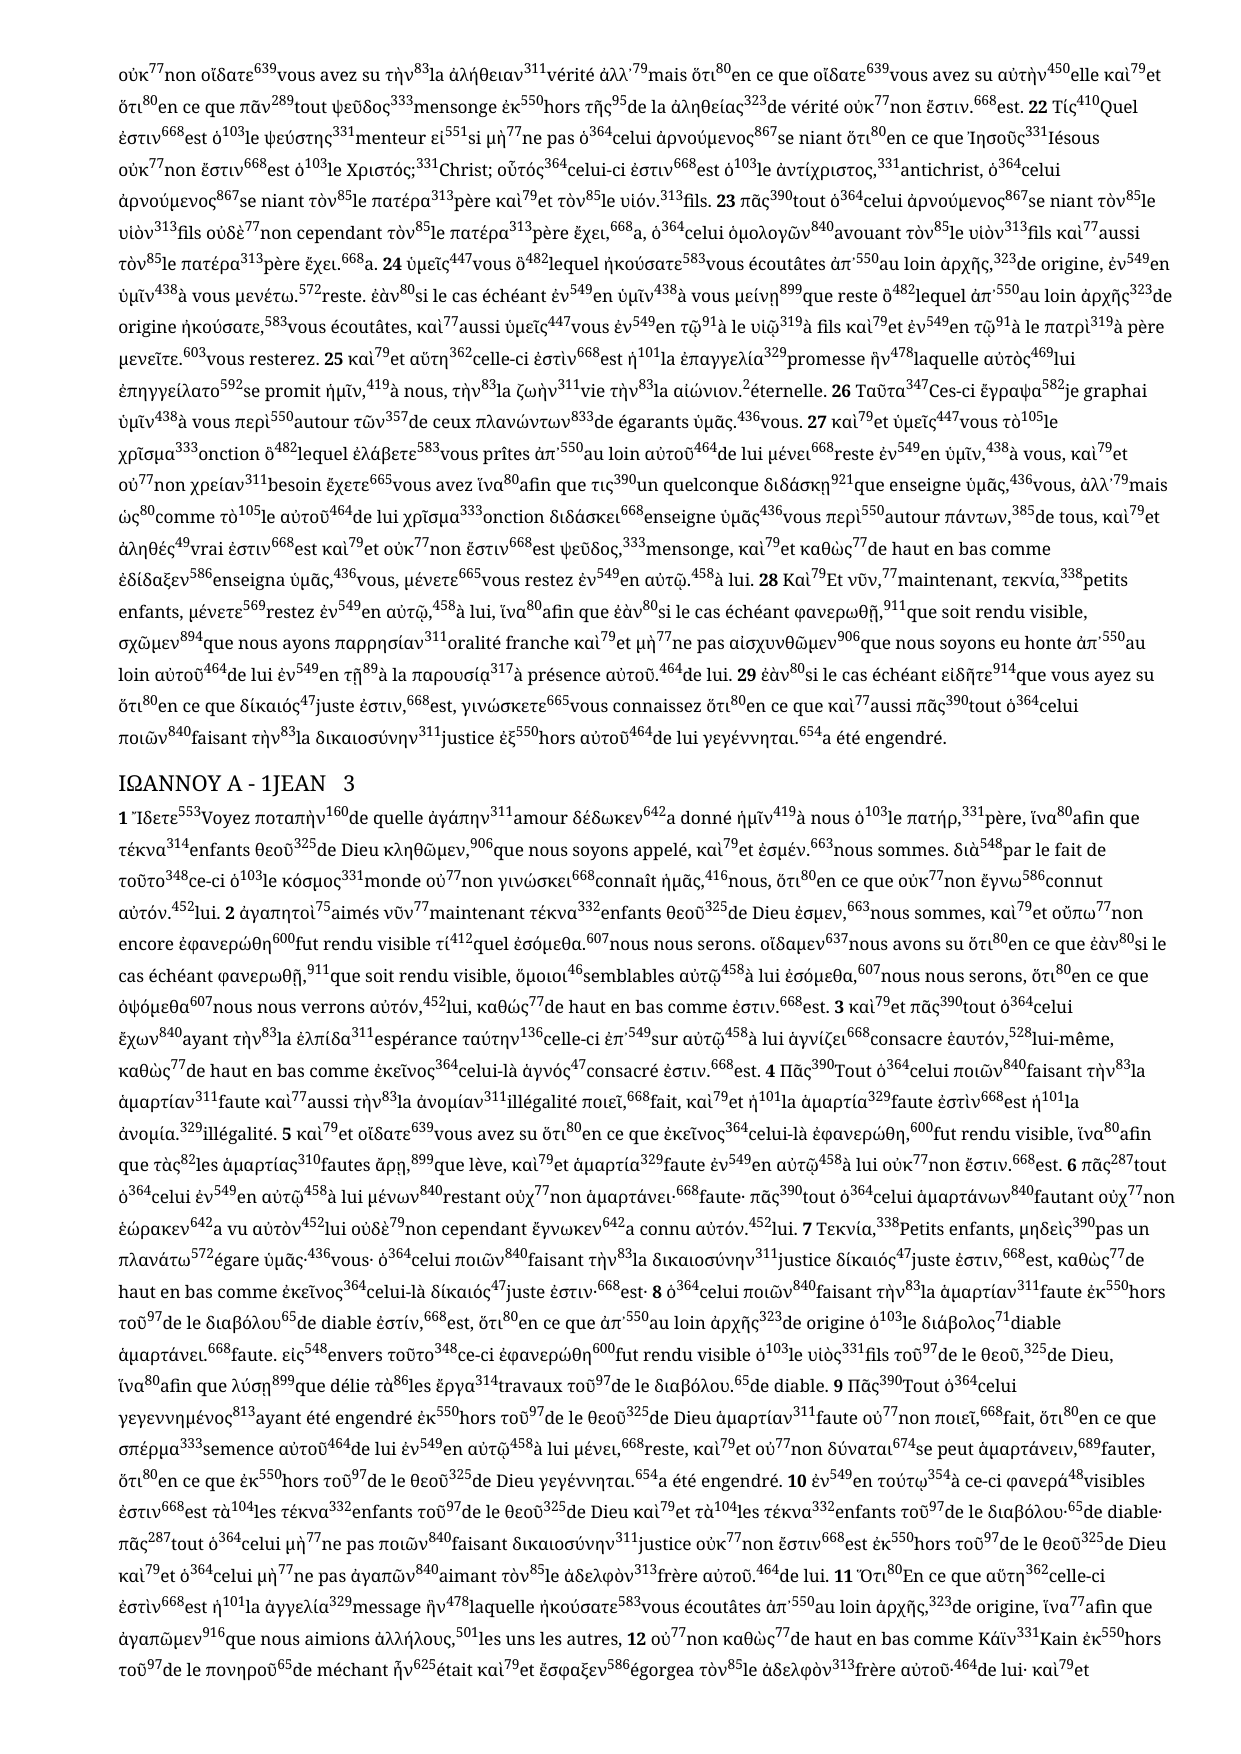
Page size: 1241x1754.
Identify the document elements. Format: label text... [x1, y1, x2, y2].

text 1 Τεκνία338Petits enfants μου,424de moi, ταῦτα347ces-ci γράφω664je graphe ὑμῖν438à vous ἵνα80afin que μὴ77ne pas ἁμάρτητε.896que vous fautiez. καὶ79et ἐάν80si le cas échéant τις390un quelconque ἁμάρτῃ,899que faute, παράκλητον313appeleur à côté ἔχομεν663nous avons πρὸς548vers τὸν85le πατέρα313père Ἰησοῦν313Iésous Χριστὸν313Christ δίκαιον·4juste· 2 καὶ79et αὐτὸς469lui ἱλασμός331propitiation ἐστιν668est περὶ550autour τῶν94de les ἁμαρτιῶν322de fautes ἡμῶν,423de nous, οὐ77non περὶ550autour τῶν94de les ἡμετέρων421de notres δὲ78cependant μόνον77seulement ἀλλὰ79mais καὶ77aussi περὶ550autour ὅλου281de tout entier τοῦ97de le κόσμου.325de monde. 3 Καὶ79Et ἐν549en τούτῳ354à ce-ci γινώσκομεν663nous connaissons ὅτι80en ce que ἐγνώκαμεν637nous avons connu αὐτόν,452lui, ἐὰν80si le cas échéant τὰς82les ἐντολὰς310commandements αὐτοῦ464de lui τηρῶμεν.916que nous gardions. 4 ὁ364celui λέγων840disant ὅτι80en ce que ἔγνωκα638j'ai connu αὐτὸν452lui καὶ79et τὰς82les ἐντολὰς310commandements αὐτοῦ464de lui μὴ77ne pas τηρῶν840gardant ψεύστης331menteur ἐστίν,668est, καὶ79et ἐν549en τούτῳ352à celui-ci ἡ101la ἀλήθεια329vérité οὐκ77non ἔστιν·668est· 5 ὃς498lequel δ᾽78cependant ἂν340le cas échéant τηρῇ921que garde αὐτοῦ464de lui τὸν85le λόγον,313discours, ἀληθῶς77vraiment ἐν549en τούτῳ352à celui-ci ἡ101la ἀγάπη329amour τοῦ97de le θεοῦ325de Dieu τετελείωται·654a été perfectionné· ἐν549en τούτῳ354à ce-ci γινώσκομεν663nous connaissons ὅτι80en ce que ἐν549en αὐτῷ458à lui ἐσμεν.663nous sommes. 6 ὁ364celui λέγων840disant ἐν549en αὐτῷ458à lui μένειν689rester ὀφείλει,668doit, καθὼς77de haut en bas comme ἐκεῖνος364celui-là περιεπάτησεν,586piétina autour, καὶ77aussi αὐτὸς542lui-même οὕτως77ainsi περιπατεῖν.689piétiner autour. 7 Ἀγαπητοί,75Aimés, οὐκ77non ἐντολὴν311commandement καινὴν2nouvelle γράφω664je graphe ὑμῖν438à vous ἀλλ᾽79mais ἐντολὴν311commandement παλαιὰν2vieille ἣν478laquelle εἴχετε622vous aviez ἀπ᾽550au loin ἀρχῆς·323de origine· ἡ101la ἐντολὴ329commandement ἡ101la παλαιά20vieille ἐστιν668est ὁ103le λόγος331discours ὃν480lequel ἠκούσατε.583vous écoutâtes. 8 πάλιν77de nouveau ἐντολὴν311commandement καινὴν2nouvelle γράφω664je graphe ὑμῖν438à vous ὅ500lequel ἐστιν668est ἀληθὲς49vrai ἐν549en αὐτῷ458à lui καὶ79et ἐν549en ὑμῖν,438à vous, ὅτι80en ce que ἡ101la σκοτία329ténèbre παράγεται680est mené de côté καὶ79et τὸ105le φῶς333lumière τὸ105le ἀληθινὸν24véritable ἤδη77déjà φαίνει.668apparaît en lumière. 9 Ὁ364Celui λέγων840disant ἐν549en τῷ93à le φωτὶ321à lumière εἶναι689être καὶ79et τὸν85le ἀδελφὸν313frère αὐτοῦ464de lui μισῶν840haïssant ἐν549en τῇ89à la σκοτίᾳ317à ténèbre ἐστὶν668est ἕως551jusqu'à ce que ἄρτι.77à l'instant. 10 ὁ364celui ἀγαπῶν840aimant τὸν85le ἀδελφὸν313frère αὐτοῦ464de lui ἐν549en τῷ93à le φωτὶ321à lumière μένει,668reste, καὶ79et σκάνδαλον333scandale ἐν549en αὐτῷ458à lui οὐκ77non ἔστιν·668est· 11 ὁ364celui δὲ78cependant μισῶν840haïssant τὸν85le ἀδελφὸν313frère αὐτοῦ464de lui ἐν549en τῇ89à la σκοτίᾳ317à ténèbre ἐστὶν668est καὶ79et ἐν549en τῇ89à la σκοτίᾳ317à ténèbre περιπατεῖ668piétine autour καὶ79et οὐκ77non οἶδεν642a su ποῦ77où? ὑπάγει,668dirige en arrière, ὅτι80en ce que ἡ101la σκοτία329ténèbre ἐτύφλωσεν586aveugla τοὺς84les ὀφθαλμοὺς312yeux αὐτοῦ.464de lui. 12 Γράφω664Je graphe ὑμῖν,438à vous, τεκνία,338petits enfants, ὅτι80en ce que ἀφέωνται653ont été abandonnés ὑμῖν438à vous αἱ260les ἁμαρτίαι328fautes διὰ548par le fait de τὸ87le ὄνομα315nom αὐτοῦ.464de lui. 13 γράφω664je graphe ὑμῖν,438à vous, πατέρες,336pères, ὅτι80en ce que ἐγνώκατε639vous avez connu τὸν346celui ἀπ᾽550au loin ἀρχῆς.323de origine. γράφω664je graphe ὑμῖν,438à vous, νεανίσκοι,336adolescents, ὅτι80en ce que νενικήκατε639vous avez vaincu τὸν85le πονηρόν.53méchant. 14 ἔγραψα582je graphai ὑμῖν,438à vous, παιδία,338jeunes enfants, ὅτι80en ce que ἐγνώκατε639vous avez connu τὸν85le πατέρα.313père. ἔγραψα582je graphai ὑμῖν,438à vous, πατέρες,336pères, ὅτι80en ce que ἐγνώκατε639vous avez connu τὸν346celui ἀπ᾽550au loin ἀρχῆς.323de origine. ἔγραψα582je graphai ὑμῖν,438à vous, νεανίσκοι,336adolescents, ὅτι80en ce que ἰσχυροί46tenaces ἐστε665vous êtes καὶ79et ὁ103le λόγος331discours τοῦ97de le θεοῦ325de Dieu ἐν549en ὑμῖν438à vous μένει668reste καὶ79et νενικήκατε639vous avez vaincu τὸν85le πονηρόν.53méchant. 15 Μὴ79Ne pas ἀγαπᾶτε569aimez τὸν85le κόσμον313monde μηδὲ79ni cependant τὰ347ces ἐν549en τῷ91à le κόσμῳ.319à monde. ἐάν80si le cas échéant τις390un quelconque ἀγαπᾷ921que aime τὸν85le κόσμον,313monde, οὐκ77non ἔστιν668est ἡ101la ἀγάπη329amour τοῦ97de le πατρὸς325de père ἐν549en αὐτῷ·458à lui· 16 ὅτι80en ce que πᾶν289tout τὸ500ce ἐν549en τῷ91à le κόσμῳ,319à monde, ἡ101la ἐπιθυμία329désir en fureur τῆς95de la σαρκὸς323de chair καὶ79et ἡ101la ἐπιθυμία329désir en fureur τῶν96de les ὀφθαλμῶν324de yeux καὶ79et ἡ101la ἀλαζονεία329arrogance τοῦ97de le βίου,325de existence, οὐκ77non ἔστιν668est ἐκ550hors τοῦ97de le πατρὸς325de père ἀλλ᾽79mais ἐκ550hors τοῦ97de le κόσμου325de monde ἐστίν.668est. 17 καὶ79et ὁ103le κόσμος331monde παράγεται680est mené de côté καὶ79et ἡ101la ἐπιθυμία329désir en fureur αὐτοῦ,464de lui, ὁ364celui δὲ78cependant ποιῶν840faisant τὸ87le θέλημα315volonté τοῦ97de le θεοῦ325de Dieu μένει668reste εἰς548envers τὸν85le αἰῶνα.313ère. 18 Παιδία,338Jeunes enfants, ἐσχάτη212dernière ὥρα329heure ἐστίν,668est, καὶ79et καθὼς77de haut en bas comme ἠκούσατε583vous écoutâtes ὅτι80en ce que ἀντίχριστος331antichrist ἔρχεται,674se vient, καὶ77aussi νῦν77maintenant ἀντίχριστοι330antichrists πολλοὶ286nombreux γεγόνασιν,641ont devenus, ὅθεν80d'où γινώσκομεν663nous connaissons ὅτι80en ce que ἐσχάτη212dernière ὥρα329heure ἐστίν.668est. 19 ἐξ550hors ἡμῶν423de nous ἐξῆλθαν585sortirent ἀλλ᾽79mais οὐκ77non ἦσαν624étaient ἐξ550hors ἡμῶν,423de nous, εἰ80si γὰρ79car ἐξ550hors ἡμῶν423de nous ἦσαν,624étaient, μεμενήκεισαν658avaient restés ἂν340le cas échéant μεθ᾽550avec ἡμῶν423de nous –935– ἀλλ᾽79mais ἵνα80afin que φανερωθῶσιν910que soient rendu visible ὅτι80en ce que οὐκ77non εἰσὶν667sont πάντες389tous ἐξ550hors ἡμῶν.423de nous. 20 καὶ79et ὑμεῖς447vous χρῖσμα315onction ἔχετε665vous avez ἀπὸ550au loin τοῦ97de le ἁγίου65de saint καὶ79et οἴδατε639vous avez su πάντες.389tous. 21 οὐκ77non ἔγραψα582je graphai ὑμῖν438à vous ὅτι80en ce que οὐκ77non οἴδατε639vous avez su τὴν83la ἀλήθειαν311vérité ἀλλ᾽79mais ὅτι80en ce que οἴδατε639vous avez su αὐτὴν450elle καὶ79et ὅτι80en ce que πᾶν289tout ψεῦδος333mensonge ἐκ550hors τῆς95de la ἀληθείας323de vérité οὐκ77non ἔστιν.668est. 22 Τίς410Quel ἐστιν668est ὁ103le ψεύστης331menteur εἰ551si μὴ77ne pas ὁ364celui ἀρνούμενος867se niant ὅτι80en ce que Ἰησοῦς331Iésous οὐκ77non ἔστιν668est ὁ103le Χριστός;331Christ; οὗτός364celui-ci ἐστιν668est ὁ103le ἀντίχριστος,331antichrist, ὁ364celui ἀρνούμενος867se niant τὸν85le πατέρα313père καὶ79et τὸν85le υἱόν.313fils. 23 πᾶς390tout ὁ364celui ἀρνούμενος867se niant τὸν85le υἱὸν313fils οὐδὲ77non cependant τὸν85le πατέρα313père ἔχει,668a, ὁ364celui ὁμολογῶν840avouant τὸν85le υἱὸν313fils καὶ77aussi τὸν85le πατέρα313père ἔχει.668a. 24 ὑμεῖς447vous ὃ482lequel ἠκούσατε583vous écoutâtes ἀπ᾽550au loin ἀρχῆς,323de origine, ἐν549en ὑμῖν438à vous μενέτω.572reste. ἐὰν80si le cas échéant ἐν549en ὑμῖν438à vous μείνῃ899que reste ὃ482lequel ἀπ᾽550au loin ἀρχῆς323de origine ἠκούσατε,583vous écoutâtes, καὶ77aussi ὑμεῖς447vous ἐν549en τῷ91à le υἱῷ319à fils καὶ79et ἐν549en τῷ91à le πατρὶ319à père μενεῖτε.603vous resterez. 25 καὶ79et αὕτη362celle-ci ἐστὶν668est ἡ101la ἐπαγγελία329promesse ἣν478laquelle αὐτὸς469lui ἐπηγγείλατο592se promit ἡμῖν,419à nous, τὴν83la ζωὴν311vie τὴν83la αἰώνιον.2éternelle. 26 Ταῦτα347Ces-ci ἔγραψα582je graphai ὑμῖν438à vous περὶ550autour τῶν357de ceux πλανώντων833de égarants ὑμᾶς.436vous. 27 καὶ79et ὑμεῖς447vous τὸ105le χρῖσμα333onction ὃ482lequel ἐλάβετε583vous prîtes ἀπ᾽550au loin αὐτοῦ464de lui μένει668reste ἐν549en ὑμῖν,438à vous, καὶ79et οὐ77non χρείαν311besoin ἔχετε665vous avez ἵνα80afin que τις390un quelconque διδάσκῃ921que enseigne ὑμᾶς,436vous, ἀλλ᾽79mais ὡς80comme τὸ105le αὐτοῦ464de lui χρῖσμα333onction διδάσκει668enseigne ὑμᾶς436vous περὶ550autour πάντων,385de tous, καὶ79et ἀληθές49vrai ἐστιν668est καὶ79et οὐκ77non ἔστιν668est ψεῦδος,333mensonge, καὶ79et καθὼς77de haut en bas comme ἐδίδαξεν586enseigna ὑμᾶς,436vous, μένετε665vous restez ἐν549en αὐτῷ.458à lui. 28 Καὶ79Et νῦν,77maintenant, τεκνία,338petits enfants, μένετε569restez ἐν549en αὐτῷ,458à lui, ἵνα80afin que ἐὰν80si le cas échéant φανερωθῇ,911que soit rendu visible, σχῶμεν894que nous ayons παρρησίαν311oralité franche καὶ79et μὴ77ne pas αἰσχυνθῶμεν906que nous soyons eu honte ἀπ᾽550au loin αὐτοῦ464de lui ἐν549en τῇ89à la παρουσίᾳ317à présence αὐτοῦ.464de lui. 29 ἐὰν80si le cas échéant εἰδῆτε914que vous ayez su ὅτι80en ce que δίκαιός47juste ἐστιν,668est, γινώσκετε665vous connaissez ὅτι80en ce que καὶ77aussi πᾶς390tout ὁ364celui ποιῶν840faisant τὴν83la δικαιοσύνην311justice ἐξ550hors αὐτοῦ464de lui γεγέννηται.654a été engendré. [118, 59, 1181, 749]
text 1 Ἴδετε553Voyez ποταπὴν160de quelle ἀγάπην311amour δέδωκεν642a donné ἡμῖν419à nous ὁ103le πατήρ,331père, ἵνα80afin que τέκνα314enfants θεοῦ325de Dieu κληθῶμεν,906que nous soyons appelé, καὶ79et ἐσμέν.663nous sommes. διὰ548par le fait de τοῦτο348ce-ci ὁ103le κόσμος331monde οὐ77non γινώσκει668connaît ἡμᾶς,416nous, ὅτι80en ce que οὐκ77non ἔγνω586connut αὐτόν.452lui. 2 ἀγαπητοὶ75aimés νῦν77maintenant τέκνα332enfants θεοῦ325de Dieu ἐσμεν,663nous sommes, καὶ79et οὔπω77non encore ἐφανερώθη600fut rendu visible τί412quel ἐσόμεθα.607nous nous serons. οἴδαμεν637nous avons su ὅτι80en ce que ἐὰν80si le cas échéant φανερωθῇ,911que soit rendu visible, ὅμοιοι46semblables αὐτῷ458à lui ἐσόμεθα,607nous nous serons, ὅτι80en ce que ὀψόμεθα607nous nous verrons αὐτόν,452lui, καθώς77de haut en bas comme ἐστιν.668est. 3 καὶ79et πᾶς390tout ὁ364celui ἔχων840ayant τὴν83la ἐλπίδα311espérance ταύτην136celle-ci ἐπ᾽549sur αὐτῷ458à lui ἁγνίζει668consacre ἑαυτόν,528lui-même, καθὼς77de haut en bas comme ἐκεῖνος364celui-là ἁγνός47consacré ἐστιν.668est. 4 Πᾶς390Tout ὁ364celui ποιῶν840faisant τὴν83la ἁμαρτίαν311faute καὶ77aussi τὴν83la ἀνομίαν311illégalité ποιεῖ,668fait, καὶ79et ἡ101la ἁμαρτία329faute ἐστὶν668est ἡ101la ἀνομία.329illégalité. 5 καὶ79et οἴδατε639vous avez su ὅτι80en ce que ἐκεῖνος364celui-là ἐφανερώθη,600fut rendu visible, ἵνα80afin que τὰς82les ἁμαρτίας310fautes ἄρῃ,899que lève, καὶ79et ἁμαρτία329faute ἐν549en αὐτῷ458à lui οὐκ77non ἔστιν.668est. 6 πᾶς287tout ὁ364celui ἐν549en αὐτῷ458à lui μένων840restant οὐχ77non ἁμαρτάνει·668faute· πᾶς390tout ὁ364celui ἁμαρτάνων840fautant οὐχ77non ἑώρακεν642a vu αὐτὸν452lui οὐδὲ79non cependant ἔγνωκεν642a connu αὐτόν.452lui. 7 Τεκνία,338Petits enfants, μηδεὶς390pas un πλανάτω572égare ὑμᾶς·436vous· ὁ364celui ποιῶν840faisant τὴν83la δικαιοσύνην311justice δίκαιός47juste ἐστιν,668est, καθὼς77de haut en bas comme ἐκεῖνος364celui-là δίκαιός47juste ἐστιν·668est· 8 ὁ364celui ποιῶν840faisant τὴν83la ἁμαρτίαν311faute ἐκ550hors τοῦ97de le διαβόλου65de diable ἐστίν,668est, ὅτι80en ce que ἀπ᾽550au loin ἀρχῆς323de origine ὁ103le διάβολος71diable ἁμαρτάνει.668faute. εἰς548envers τοῦτο348ce-ci ἐφανερώθη600fut rendu visible ὁ103le υἱὸς331fils τοῦ97de le θεοῦ,325de Dieu, ἵνα80afin que λύσῃ899que délie τὰ86les ἔργα314travaux τοῦ97de le διαβόλου.65de diable. 9 Πᾶς390Tout ὁ364celui γεγεννημένος813ayant été engendré ἐκ550hors τοῦ97de le θεοῦ325de Dieu ἁμαρτίαν311faute οὐ77non ποιεῖ,668fait, ὅτι80en ce que σπέρμα333semence αὐτοῦ464de lui ἐν549en αὐτῷ458à lui μένει,668reste, καὶ79et οὐ77non δύναται674se peut ἁμαρτάνειν,689fauter, ὅτι80en ce que ἐκ550hors τοῦ97de le θεοῦ325de Dieu γεγέννηται.654a été engendré. 10 ἐν549en τούτῳ354à ce-ci φανερά48visibles ἐστιν668est τὰ104les τέκνα332enfants τοῦ97de le θεοῦ325de Dieu καὶ79et τὰ104les τέκνα332enfants τοῦ97de le διαβόλου·65de diable· πᾶς287tout ὁ364celui μὴ77ne pas ποιῶν840faisant δικαιοσύνην311justice οὐκ77non ἔστιν668est ἐκ550hors τοῦ97de le θεοῦ325de Dieu καὶ79et ὁ364celui μὴ77ne pas ἀγαπῶν840aimant τὸν85le ἀδελφὸν313frère αὐτοῦ.464de lui. 11 Ὅτι80En ce que αὕτη362celle-ci ἐστὶν668est ἡ101la ἀγγελία329message ἣν478laquelle ἠκούσατε583vous écoutâtes ἀπ᾽550au loin ἀρχῆς,323de origine, ἵνα77afin que ἀγαπῶμεν916que nous aimions ἀλλήλους,501les uns les autres, 12 οὐ77non καθὼς77de haut en bas comme Κάϊν331Kain ἐκ550hors τοῦ97de le πονηροῦ65de méchant ἦν625était καὶ79et ἔσφαξεν586égorgea τὸν85le ἀδελφὸν313frère αὐτοῦ·464de lui· καὶ79et χάριν552en grâce de τίνος407de quel ἔσφαξεν586égorgea αὐτόν;452lui; ὅτι80en ce que τὰ104les ἔργα332travaux αὐτοῦ464de lui πονηρὰ48méchants ἦν,625était, τὰ365ces δὲ78cependant τοῦ97de le ἀδελφοῦ325de frère αὐτοῦ464de lui δίκαια.48justes. 13 Μὴ77Ne pas θαυμάζετε,569étonnez, ἀδελφοί,336frères, εἰ80si μισεῖ668hait ὑμᾶς436vous ὁ103le κόσμος.331monde. 14 ἡμεῖς430nous οἴδαμεν637nous avons su ὅτι80en ce que μεταβεβήκαμεν637nous avons dépassé ἐκ550hors τοῦ97de le θανάτου325de trépas εἰς548envers τὴν83la ζωήν,311vie, ὅτι80en ce que ἀγαπῶμεν663nous aimons τοὺς244les ἀδελφούς·312frères· ὁ364celui μὴ77ne pas ἀγαπῶν840aimant μένει668reste ἐν549en τῷ91à le θανάτῳ.319à trépas. 15 πᾶς390tout ὁ364celui μισῶν840haïssant τὸν85le ἀδελφὸν313frère αὐτοῦ464de lui ἀνθρωποκτόνος331tueur d'être humain ἐστίν,668est, καὶ79et οἴδατε639vous avez su ὅτι80en ce que πᾶς287tout ἀνθρωποκτόνος331tueur d'être humain οὐκ77non ἔχει668a ζωὴν311vie αἰώνιον2éternelle ἐν549en ἑαυτῷ533à lui-même μένουσαν.820restante. 16 ἐν549en τούτῳ354à ce-ci ἐγνώκαμεν637nous avons connu τὴν83la ἀγάπην,311amour, ὅτι80en ce que ἐκεῖνος364celui-là ὑπὲρ550au-dessus ἡμῶν423de nous τὴν83la ψυχὴν311âme αὐτοῦ464de lui ἔθηκεν,586posa, καὶ79et ἡμεῖς430nous ὀφείλομεν663nous devons ὑπὲρ550au-dessus τῶν256de les ἀδελφῶν324de frères τὰς242les ψυχὰς310âmes θεῖναι.681poser. 17 ὃς498lequel δ᾽78cependant ἂν340le cas échéant ἔχῃ921que ait τὸν85le βίον313existence τοῦ97de le κόσμου325de monde καὶ79et θεωρῇ921que observe τὸν85le ἀδελφὸν313frère αὐτοῦ464de lui χρείαν311besoin ἔχοντα822ayant καὶ79et κλείσῃ899que ferme à clef τὰ86les σπλάγχνα314entrailles αὐτοῦ464de lui ἀπ᾽550au loin αὐτοῦ,464de lui, πῶς77comment? ἡ101la ἀγάπη329amour τοῦ97de le θεοῦ325de Dieu μένει668reste ἐν549en αὐτῷ;458à lui; 18 Τεκνία,338Petits enfants, μὴ79ne pas ἀγαπῶμεν916que nous aimions λόγῳ319à discours μηδὲ79ni cependant τῇ89à la γλώσσῃ,317à langue, ἀλλ᾽79mais ἐν549en ἔργῳ321à travail καὶ79et ἀληθείᾳ,317à vérité, 19 Ἐν549En τούτῳ354à ce-ci γνωσόμεθα607nous nous connaîtrons ὅτι80en ce que ἐκ550hors τῆς95de la ἀληθείας323de vérité ἐσμέν.663nous sommes. Καὶ79Et ἔμπροσθεν552en devers αὐτοῦ464de lui πείσομεν601nous persuaderons τὴν83la καρδίαν311coeur ἡμῶν,423de nous, 20 ὅτι80en ce que ἐὰν80si le cas échéant καταγινώσκῃ921que connaisse de haut en bas ἡμῶν423de nous ἡ101la καρδία,329coeur, ὅτι80en ce que μείζων47plus grand ἐστὶν668est ὁ103le θεὸς331Dieu τῆς95de la καρδίας323de coeur ἡμῶν423de nous καὶ79et γινώσκει668connaît πάντα.374tous. 21 Ἀγαπητοί,75Aimés, ἐὰν80si le cas échéant ἡ261la καρδία329coeur ἡμῶν423de nous μὴ77ne pas καταγινώσκῃ,921que connaisse de haut en bas, παρρησίαν311oralité franche ἔχομεν663nous avons πρὸς548vers τὸν85le θεὸν313Dieu 22 καὶ79et ὃ482lequel ἐὰν340si le cas échéant αἰτῶμεν,916que nous demandions, λαμβάνομεν663nous prenons ἀπ᾽550au loin αὐτοῦ,464de lui, ὅτι80en ce que τὰς82les ἐντολὰς310commandements αὐτοῦ464de lui τηροῦμεν663nous gardons καὶ79et τὰ86les ἀρεστὰ54agréables ἐνώπιον552en devant αὐτοῦ464de lui ποιοῦμεν.663nous faisons. 23 Καὶ79Et αὕτη362celle-ci ἐστὶν668est ἡ101la ἐντολὴ329commandement αὐτοῦ,464de lui, ἵνα77afin que πιστεύσωμεν894que nous croyions τῷ93à le ὀνόματι321à nom τοῦ97de le υἱοῦ325de fils αὐτοῦ464de lui Ἰησοῦ325de Iésous Χριστοῦ325de Christ καὶ79et ἀγαπῶμεν916que nous aimions ἀλλήλους,501les uns les autres, καθὼς77de haut en bas comme ἔδωκεν586donna ἐντολὴν311commandement ἡμῖν.419à nous. 24 καὶ79et ὁ364celui τηρῶν840gardant τὰς82les ἐντολὰς310commandements αὐτοῦ464de lui ἐν549en αὐτῷ458à lui μένει668reste καὶ79et αὐτὸς469lui ἐν549en αὐτῷ·458à lui· καὶ79et ἐν549en τούτῳ354à ce-ci γινώσκομεν663nous connaissons ὅτι80en ce que μένει668reste ἐν549en ἡμῖν,419à nous, ἐκ550hors τοῦ99de le πνεύματος327de souffle οὗ494de lequel ἡμῖν419à nous ἔδωκεν.586donna. [118, 802, 1181, 1682]
text ΙΩΑΝΝΟΥ Α - 1JEAN 3 [118, 768, 1181, 798]
